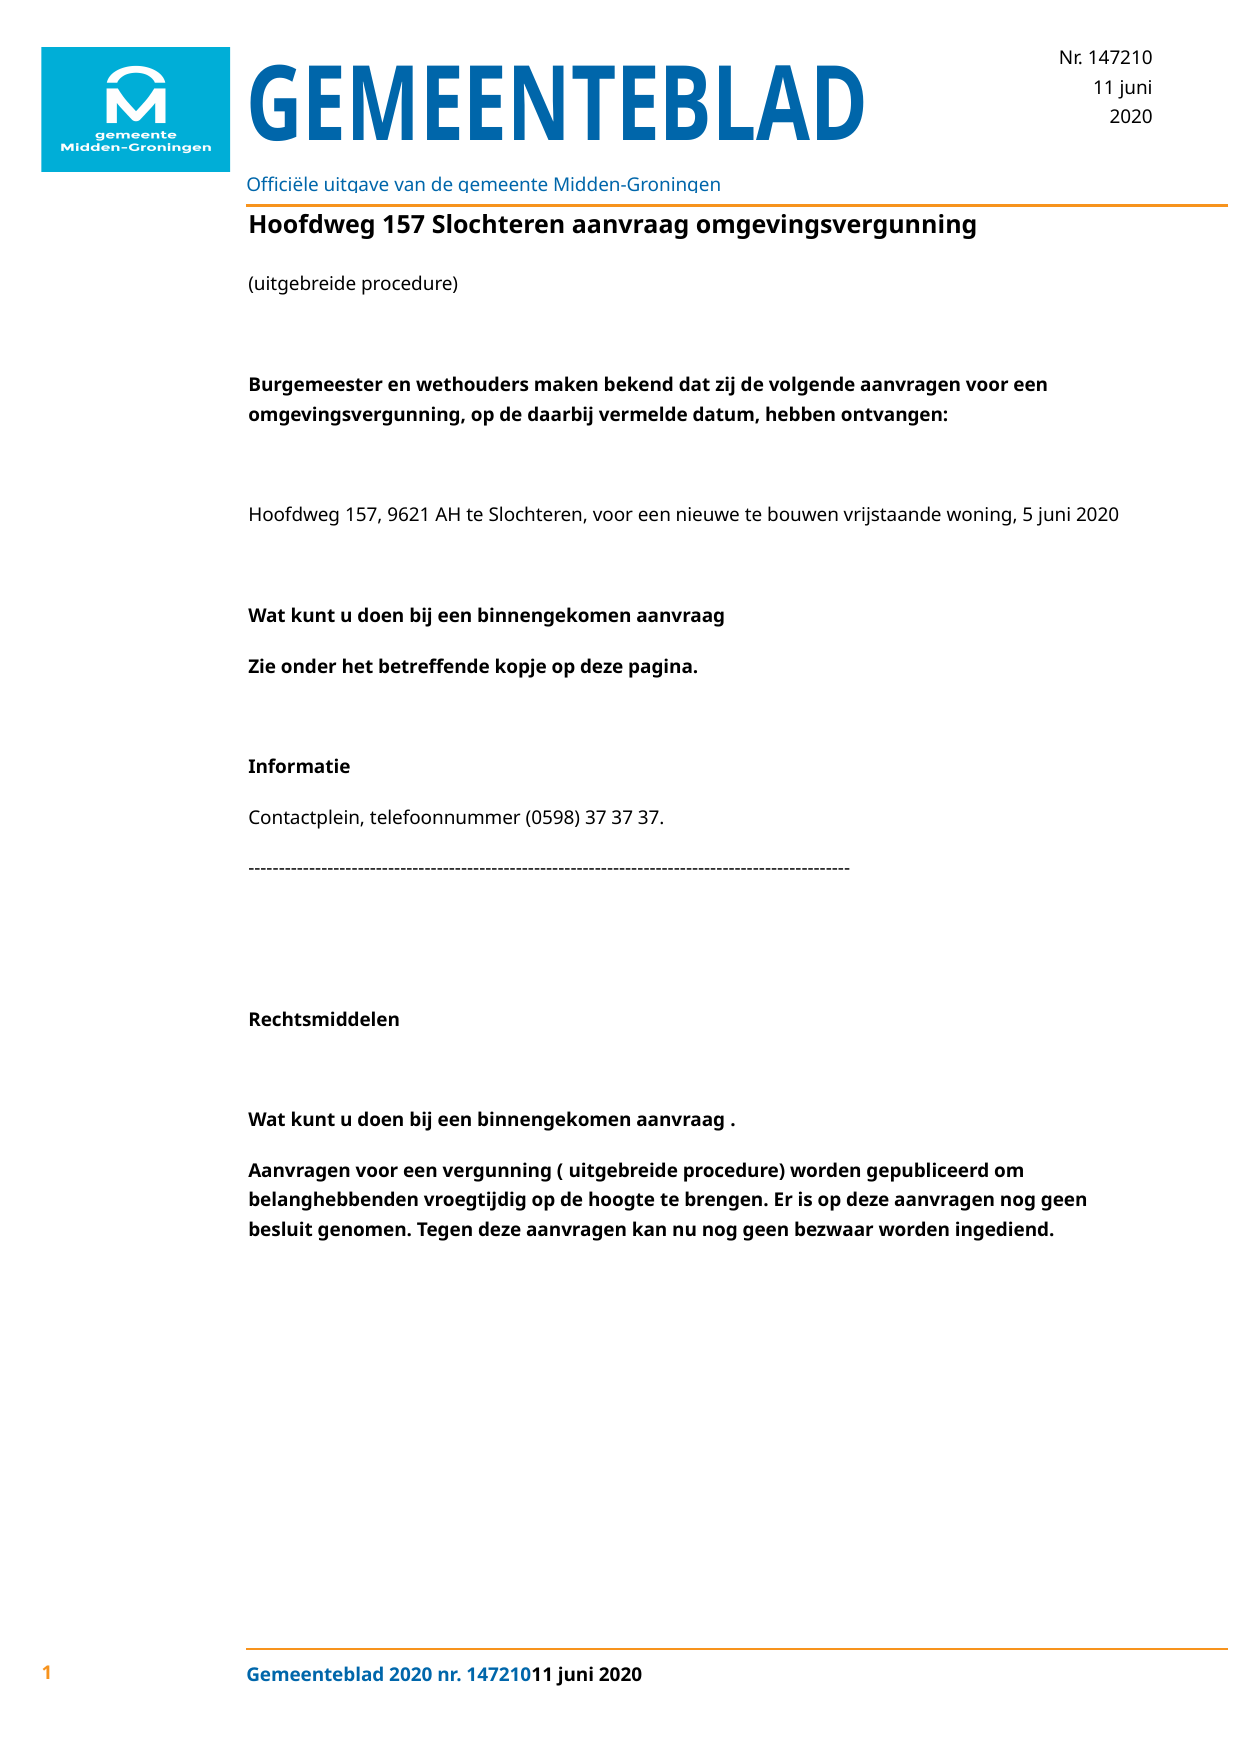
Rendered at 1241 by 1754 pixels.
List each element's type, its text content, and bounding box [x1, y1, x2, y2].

text Wat kunt u doen bij een binnengekomen aanvraag [248, 602, 1152, 628]
text Informatie [248, 754, 1152, 779]
picture [108, 66, 164, 82]
text (uitgebreide procedure) [248, 270, 1152, 296]
text --------------------------------------------------------------------------------------------------- [248, 854, 1152, 880]
picture [107, 89, 165, 122]
text Contactplein, telefoonnummer (0598) 37 37 37. [248, 804, 1152, 830]
text Hoofdweg 157 Slochteren aanvraag omgevingsvergunning [248, 207, 1152, 241]
text Zie onder het betreffende kopje op deze pagina. [248, 653, 1152, 678]
picture [184, 146, 190, 153]
text Aanvragen voor een vergunning ( uitgebreide procedure) worden gepubliceerd om belanghebbenden vroegtijdig op de hoogte te brengen. Er is op deze aanvragen nog geen besluit genomen. Tegen deze aanvragen kan nu nog geen bezwaar worden ingediend. [248, 1157, 1152, 1242]
text Burgemeester en wethouders maken bekend dat zij de volgende aanvragen voor een omgevingsvergunning, op de daarbij vermelde datum, hebben ontvangen: [248, 371, 1152, 426]
text Wat kunt u doen bij een binnengekomen aanvraag . [248, 1107, 1152, 1132]
text Hoofdweg 157, 9621 AH te Slochteren, voor een nieuwe te bouwen vrijstaande woning, 5 juni 2020 [248, 502, 1152, 527]
text Rechtsmiddelen [248, 1006, 1152, 1031]
